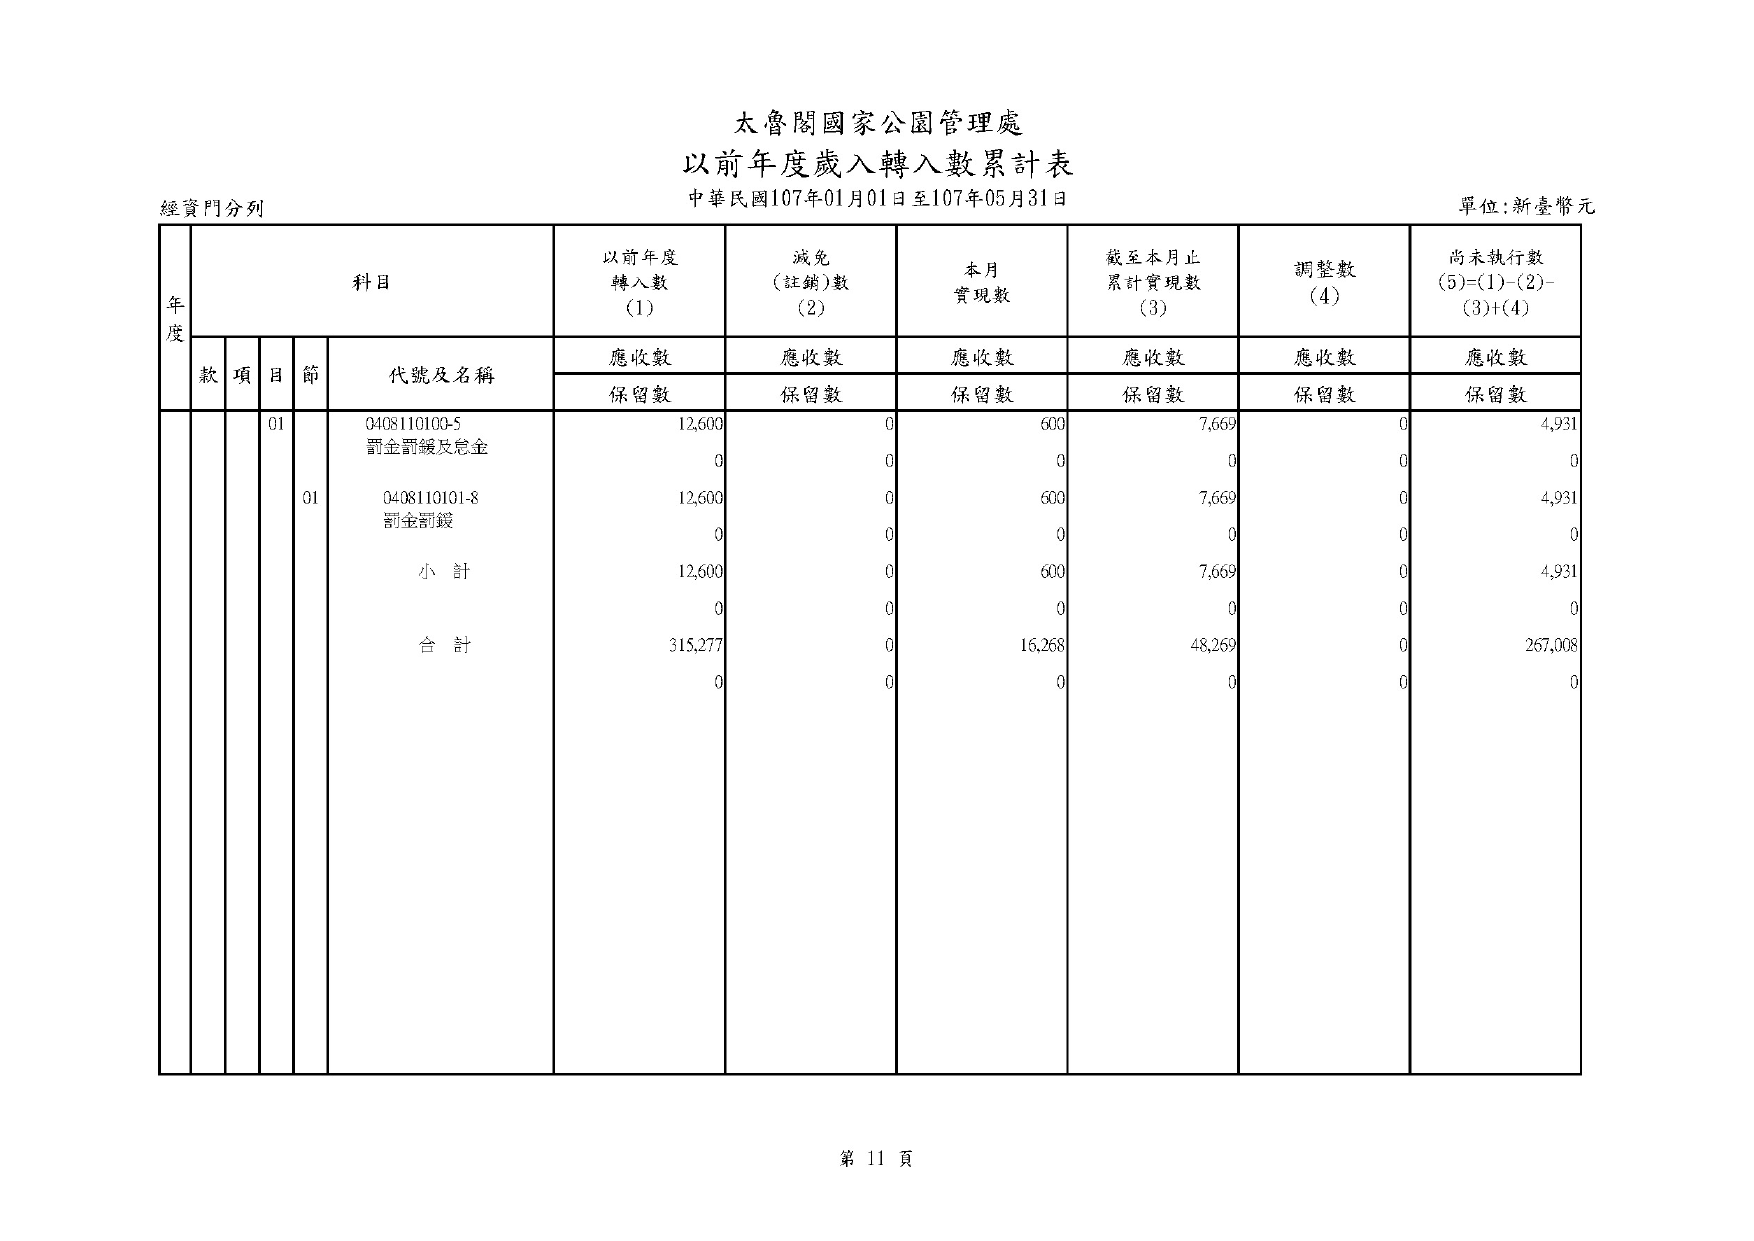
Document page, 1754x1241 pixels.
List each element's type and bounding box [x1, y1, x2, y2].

picture [59, 59, 1695, 1216]
